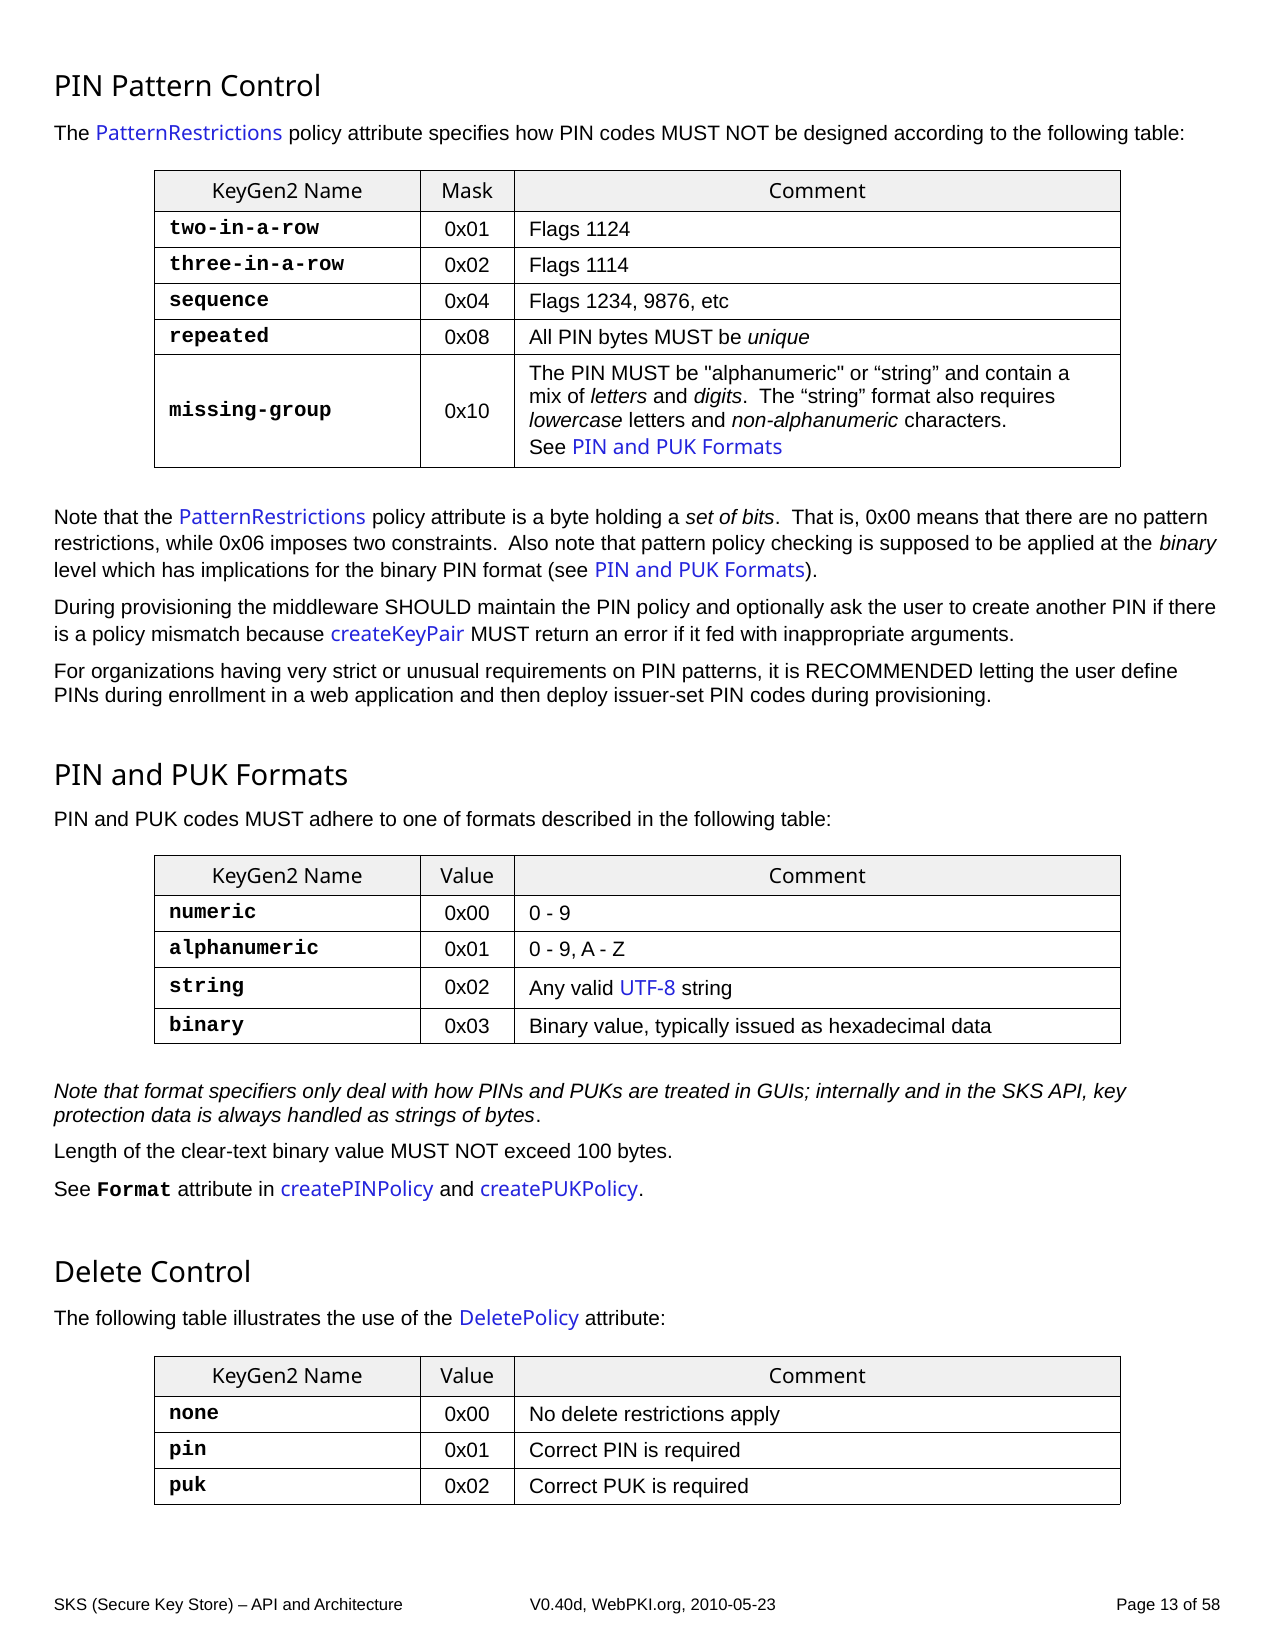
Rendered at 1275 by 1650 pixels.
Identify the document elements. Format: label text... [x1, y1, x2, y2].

table_header Comment [515, 1357, 1120, 1396]
text See Format attribute in createPINPolicy and createPUKPolicy. [54, 1174, 1221, 1203]
table_cell numeric [155, 896, 420, 931]
text The PatternRestrictions policy attribute specifies how PIN codes MUST NOT be designed according to the following table: [54, 118, 1221, 170]
text For organizations having very strict or unusual requirements on PIN patterns, it is RECOMMENDED letting the user define PINs during enrollment in a web application and then deploy issuer-set PIN codes during provisioning. [54, 659, 1221, 707]
text Note that format specifiers only deal with how PINs and PUKs are treated in GUIs; internally and in the SKS API, key protection data is always handled as strings of bytes. [54, 1079, 1221, 1127]
table_cell Correct PUK is required [515, 1469, 1120, 1504]
table_cell The PIN MUST be "alphanumeric" or “string” and contain a mix of letters and digits. The “string” format also requires lowercase letters and non-alphanumeric characters. See PIN and PUK Formats [515, 355, 1120, 467]
table_cell alphanumeric [155, 932, 420, 967]
table_cell Correct PIN is required [515, 1433, 1120, 1468]
table_cell Any valid UTF-8 string [515, 968, 1120, 1007]
table_header KeyGen2 Name [155, 1357, 420, 1396]
table_cell repeated [155, 320, 420, 354]
table_cell Binary value, typically issued as hexadecimal data [515, 1009, 1120, 1043]
text Length of the clear-text binary value MUST NOT exceed 100 bytes. [54, 1139, 1221, 1163]
subtitle Delete Control [54, 1251, 1221, 1291]
text During provisioning the middleware SHOULD maintain the PIN policy and optionally ask the user to create another PIN if there is a policy mismatch because createKeyPair MUST return an error if it fed with inappropriate arguments. [54, 595, 1221, 647]
subtitle PIN Pattern Control [54, 66, 1221, 105]
table_header Comment [515, 171, 1120, 211]
table_cell 0x01 [421, 212, 514, 247]
table_cell 0x00 [421, 896, 514, 931]
table_cell Flags 1124 [515, 212, 1120, 247]
table_cell 0x03 [421, 1009, 514, 1043]
table_cell Flags 1234, 9876, etc [515, 284, 1120, 318]
table_cell 0 - 9 [515, 896, 1120, 931]
table_cell 0x01 [421, 1433, 514, 1468]
table_header KeyGen2 Name [155, 856, 420, 895]
table_cell three-in-a-row [155, 248, 420, 282]
table_cell none [155, 1397, 420, 1432]
table_cell 0x02 [421, 968, 514, 1007]
table_cell pin [155, 1433, 420, 1468]
table_cell 0x00 [421, 1397, 514, 1432]
table_cell 0x01 [421, 932, 514, 967]
table_cell 0x08 [421, 320, 514, 354]
subtitle PIN and PUK Formats [54, 755, 1221, 794]
table_header KeyGen2 Name [155, 171, 420, 211]
table_cell sequence [155, 284, 420, 318]
table_cell 0x10 [421, 355, 514, 467]
table_header Mask [421, 171, 514, 211]
table_header Comment [515, 856, 1120, 895]
table_cell 0x02 [421, 1469, 514, 1504]
table_header Value [421, 856, 514, 895]
table_cell All PIN bytes MUST be unique [515, 320, 1120, 354]
text The following table illustrates the use of the DeletePolicy attribute: [54, 1303, 1221, 1332]
table_cell 0x02 [421, 248, 514, 282]
table_cell string [155, 968, 420, 1007]
table_cell 0 - 9, A - Z [515, 932, 1120, 967]
table_header Value [421, 1357, 514, 1396]
table_cell two-in-a-row [155, 212, 420, 247]
text PIN and PUK codes MUST adhere to one of formats described in the following table: [54, 807, 1221, 855]
table_cell puk [155, 1469, 420, 1504]
table_cell No delete restrictions apply [515, 1397, 1120, 1432]
table_cell Flags 1114 [515, 248, 1120, 282]
table_cell 0x04 [421, 284, 514, 318]
table_cell missing-group [155, 355, 420, 467]
text Note that the PatternRestrictions policy attribute is a byte holding a set of bits. That is, 0x00 means that there are no pattern restrictions, while 0x06 imposes two constraints. Also note that pattern policy checking is supposed to be applied at the binary level which has implications for the binary PIN format (see PIN and PUK Formats). [54, 502, 1221, 583]
table_cell binary [155, 1009, 420, 1043]
